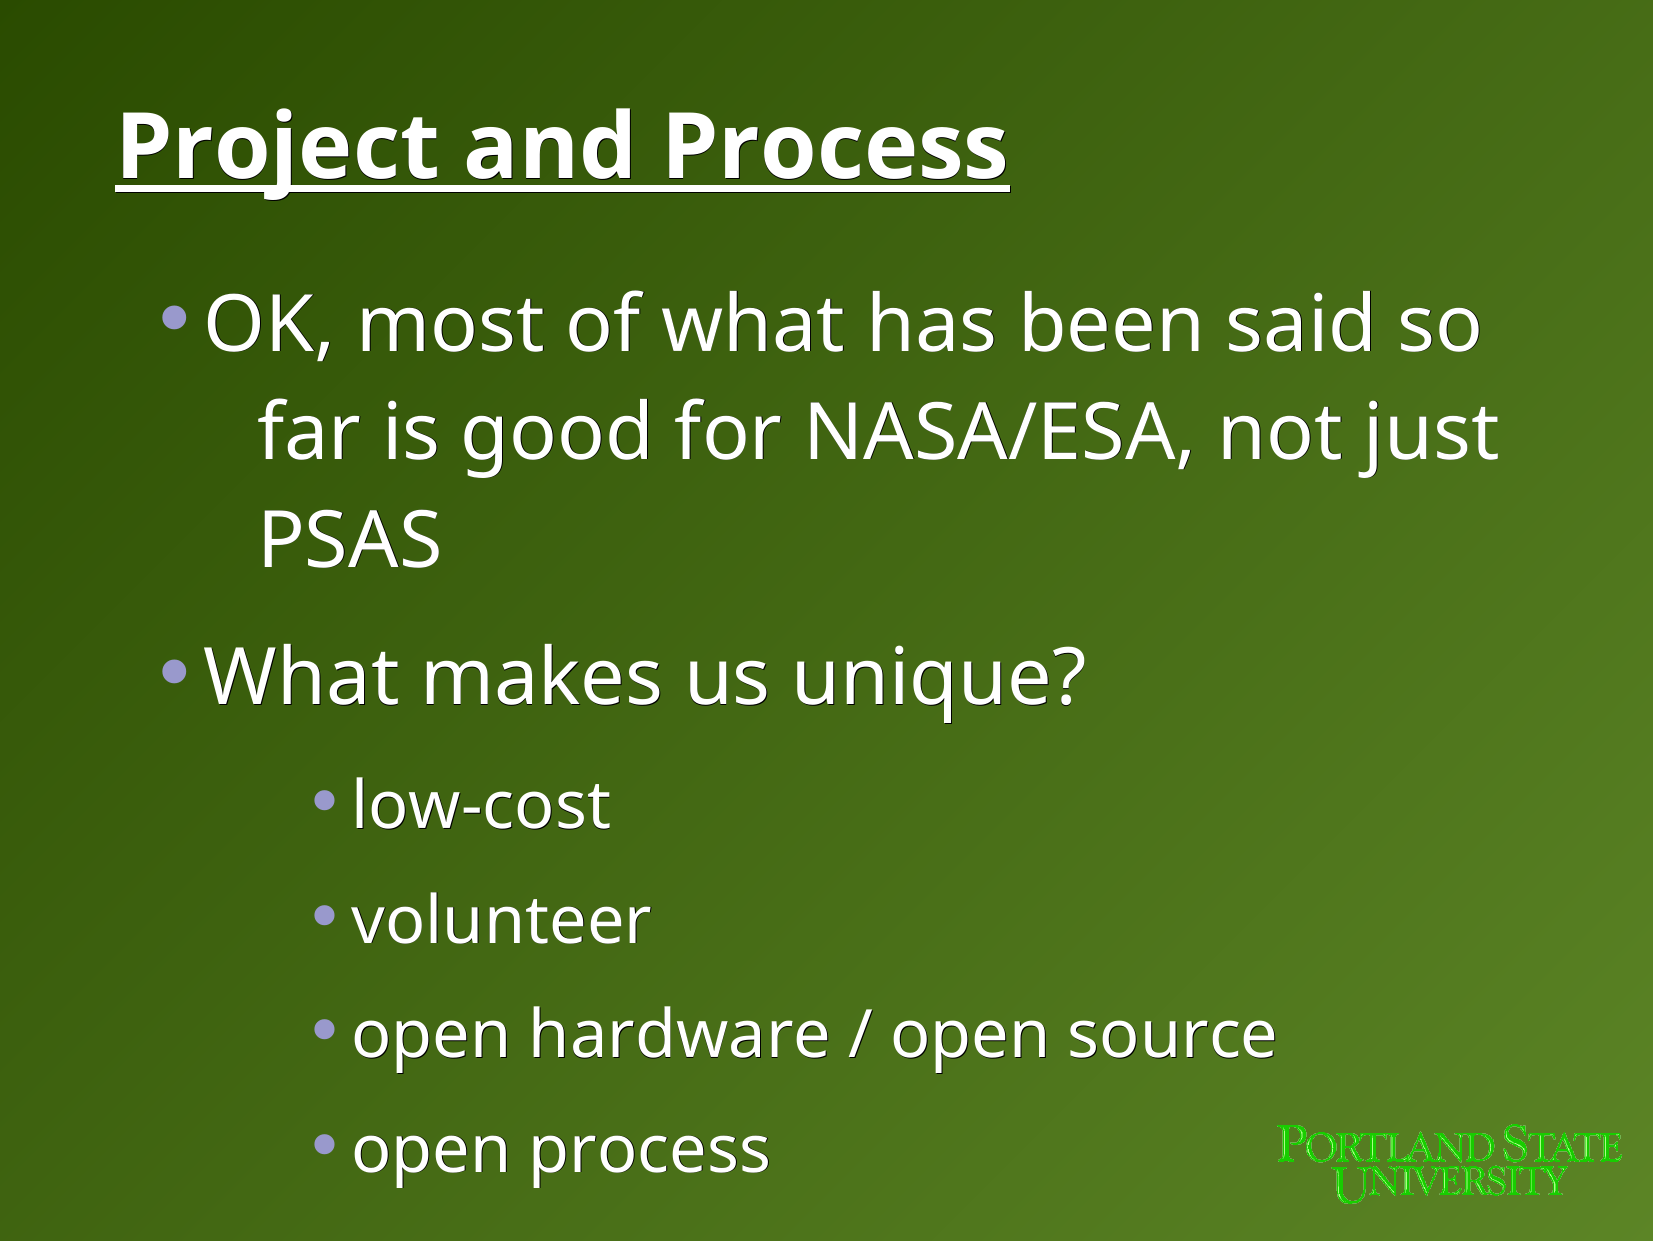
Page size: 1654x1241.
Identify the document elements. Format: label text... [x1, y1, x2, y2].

list OK, most of what has been said so far is good for NASA/ESA, not just PSAS What makes us unique? low-cost volunteer open hardware / open source open process [115, 266, 1527, 1089]
title Project and Process [115, 86, 1527, 200]
picture [1277, 1124, 1622, 1204]
